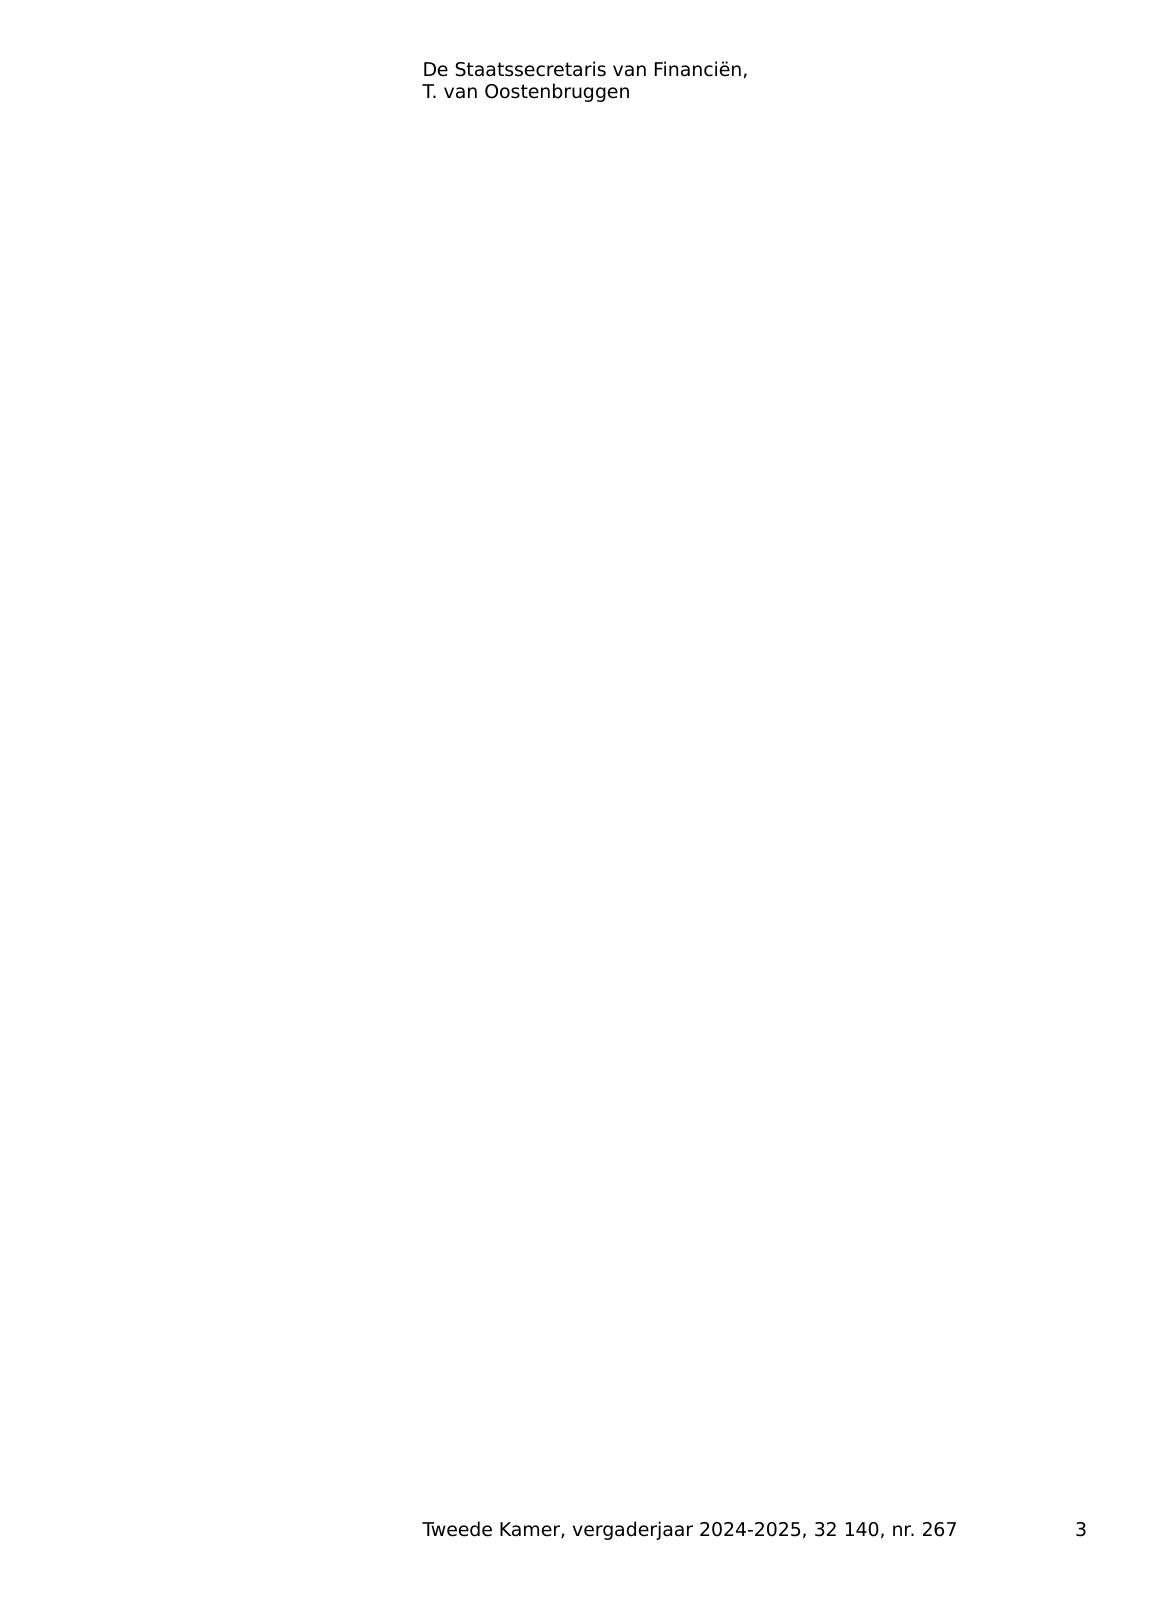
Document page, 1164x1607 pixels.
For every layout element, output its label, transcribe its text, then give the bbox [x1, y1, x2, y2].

text De Staatssecretaris van Financiën, T. van Oostenbruggen [422, 59, 1087, 103]
